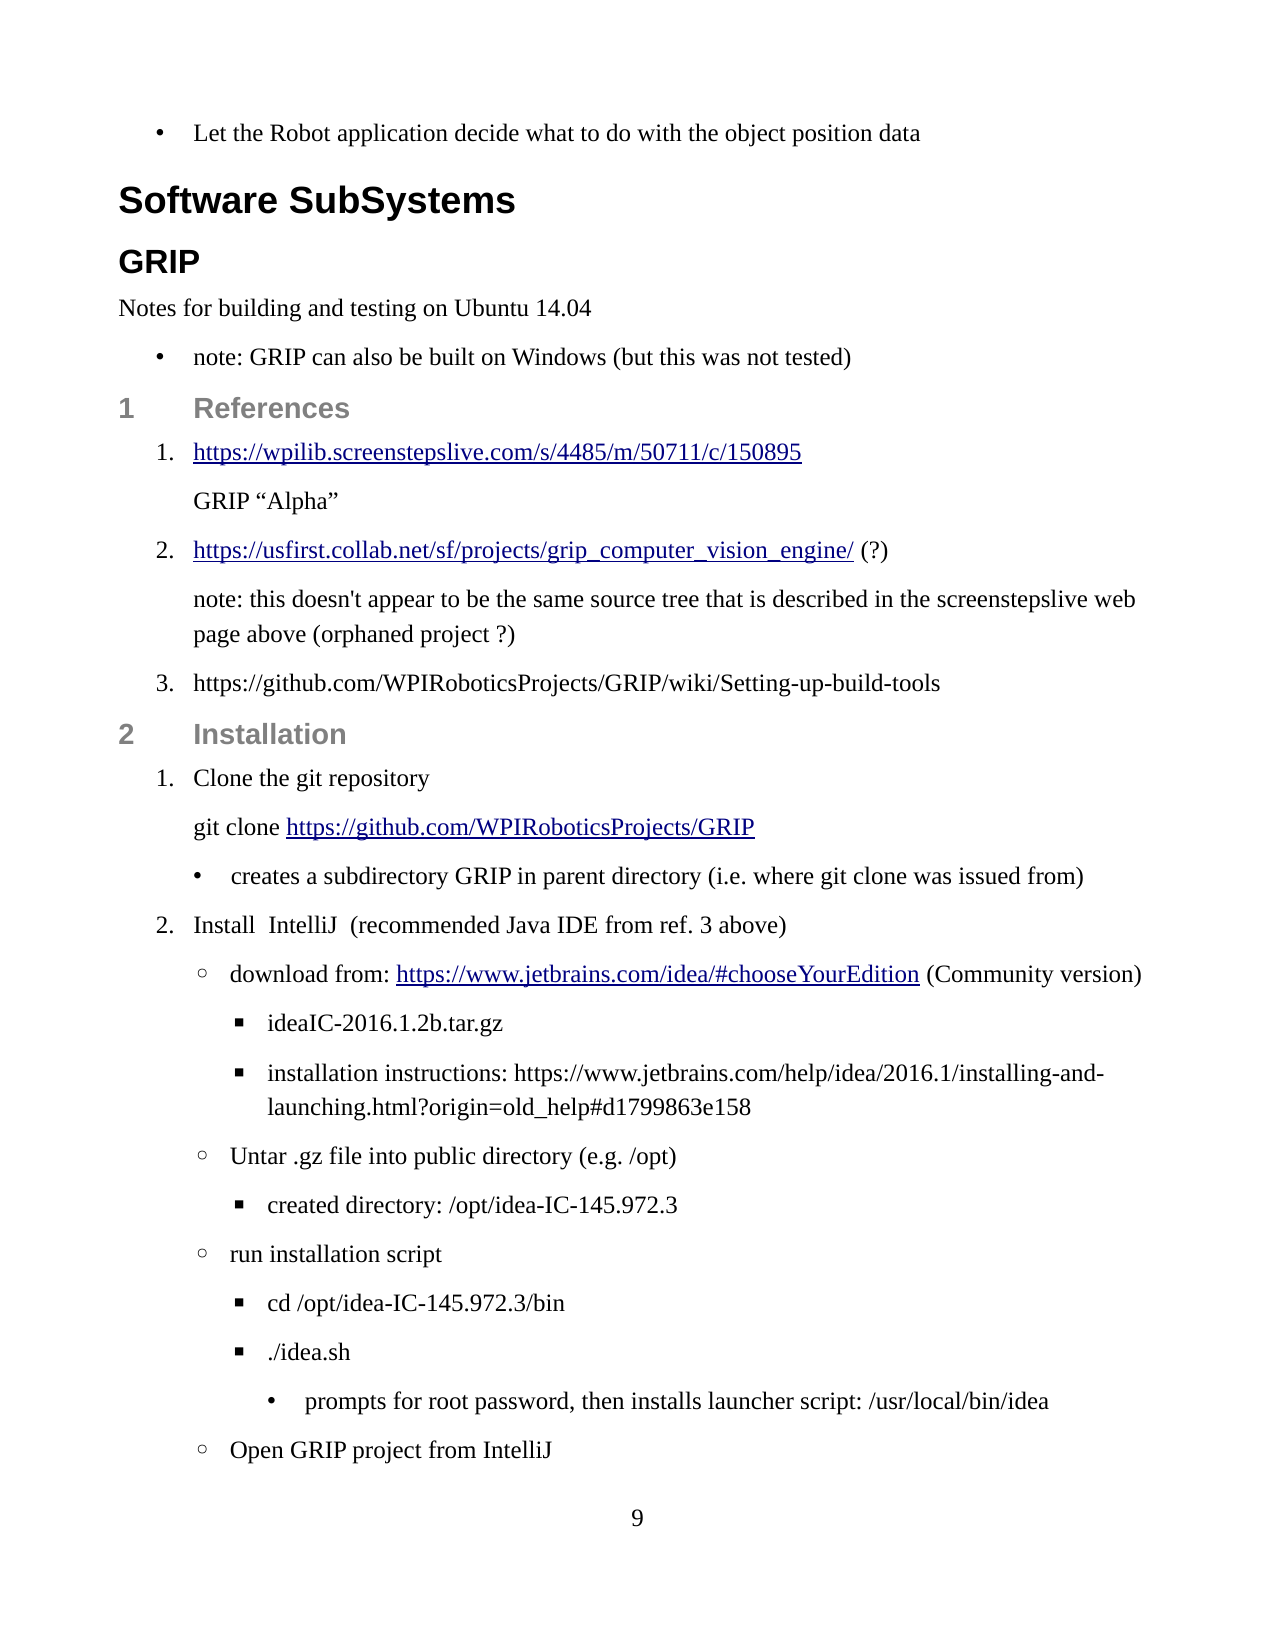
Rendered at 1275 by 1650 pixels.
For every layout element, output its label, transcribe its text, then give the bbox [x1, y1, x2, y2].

list run installation script [192, 1239, 1157, 1268]
list Let the Robot application decide what to do with the object position data [156, 118, 1157, 147]
list created directory: /opt/idea-IC-145.972.3 [229, 1190, 1157, 1219]
list prompts for root password, then installs launcher script: /usr/local/bin/idea [267, 1386, 1157, 1415]
list https://usfirst.collab.net/sf/projects/grip_computer_vision_engine/ (?) [156, 536, 1157, 564]
list note: this doesn't appear to be the same source tree that is described in the screenstepslive web page above (orphaned project ?) [156, 584, 1157, 648]
list Open GRIP project from IntelliJ [192, 1436, 1157, 1464]
list ./idea.sh [229, 1337, 1157, 1366]
list Install IntelliJ (recommended Java IDE from ref. 3 above) [156, 910, 1157, 939]
list download from: https://www.jetbrains.com/idea/#chooseYourEdition (Community version) [192, 959, 1157, 988]
list cd /opt/idea-IC-145.972.3/bin [229, 1288, 1157, 1317]
list note: GRIP can also be built on Windows (but this was not tested) [156, 342, 1157, 371]
list https://wpilib.screenstepslive.com/s/4485/m/50711/c/150895 [156, 437, 1157, 466]
list Untar .gz file into public directory (e.g. /opt) [192, 1141, 1157, 1170]
list ideaIC-2016.1.2b.tar.gz [229, 1008, 1157, 1037]
list installation instructions: https://www.jetbrains.com/help/idea/2016.1/installing-and-launching.html?origin=old_help#d1799863e158 [229, 1058, 1157, 1121]
subtitle GRIP [118, 242, 1157, 281]
list Clone the git repository [156, 763, 1157, 792]
subtitle Installation [118, 717, 1157, 751]
list creates a subdirectory GRIP in parent directory (i.e. where git clone was issued from) [193, 861, 1157, 890]
list GRIP “Alpha” [156, 486, 1157, 515]
list git clone https://github.com/WPIRoboticsProjects/GRIP [156, 812, 1157, 841]
subtitle References [118, 391, 1157, 425]
text Notes for building and testing on Ubuntu 14.04 [118, 293, 1157, 322]
list https://github.com/WPIRoboticsProjects/GRIP/wiki/Setting-up-build-tools [156, 668, 1157, 697]
subtitle Software SubSystems [118, 178, 1157, 221]
